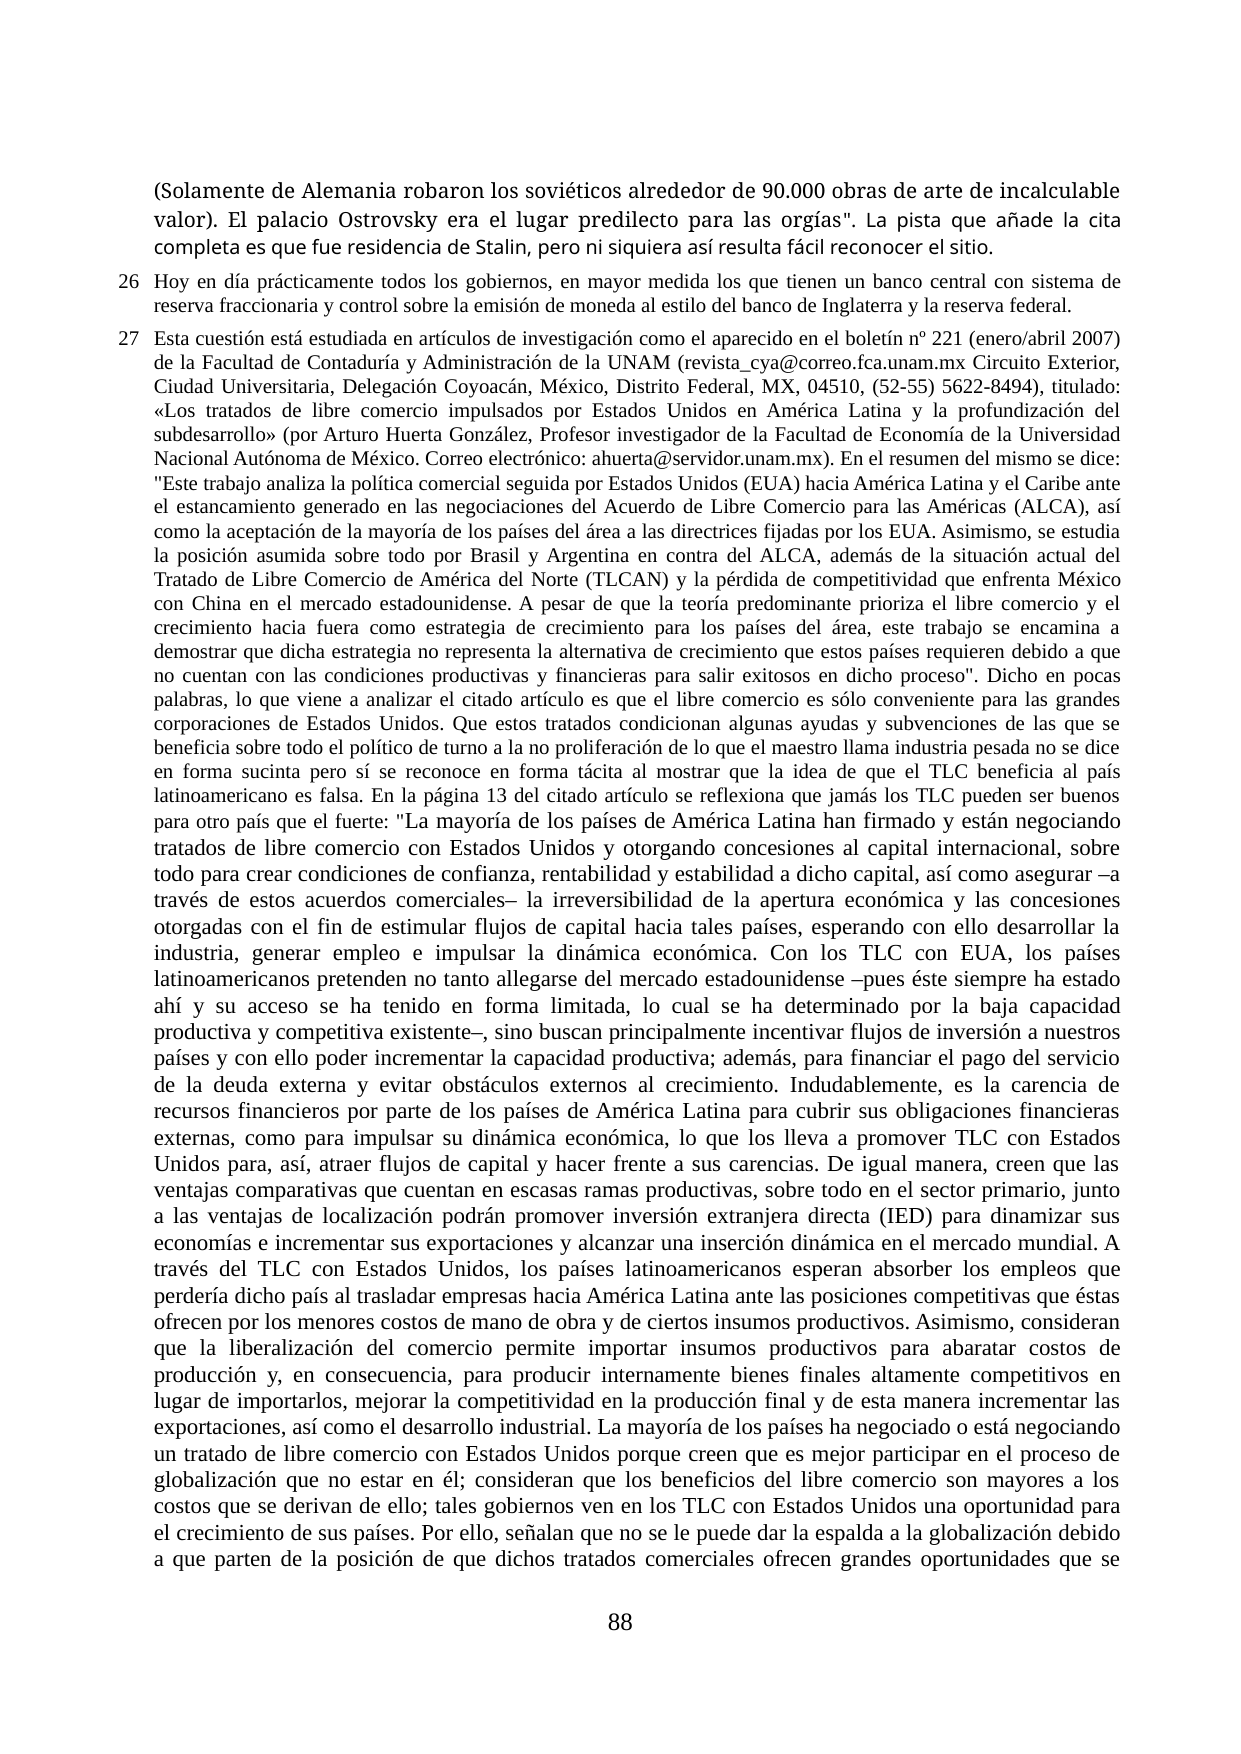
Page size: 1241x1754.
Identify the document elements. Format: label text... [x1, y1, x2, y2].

text Esta cuestión está estudiada en artículos de investigación como el aparecido en el boletín nº 221 (enero/abril 2007) de la Facultad de Contaduría y Administración de la UNAM (revista_cya@correo.fca.unam.mx Circuito Exterior, Ciudad Universitaria, Delegación Coyoacán, México, Distrito Federal, MX, 04510, (52-55) 5622-8494), titulado: «Los tratados de libre comercio impulsados por Estados Unidos en América Latina y la profundización del subdesarrollo» (por Arturo Huerta González, Profesor investigador de la Facultad de Economía de la Universidad Nacional Autónoma de México. Correo electrónico: ahuerta@servidor.unam.mx). En el resumen del mismo se dice: "Este trabajo analiza la política comercial seguida por Estados Unidos (EUA) hacia América Latina y el Caribe ante el estancamiento generado en las negociaciones del Acuerdo de Libre Comercio para las Américas (ALCA), así como la aceptación de la mayoría de los países del área a las directrices fijadas por los EUA. Asimismo, se estudia la posición asumida sobre todo por Brasil y Argentina en contra del ALCA, además de la situación actual del Tratado de Libre Comercio de América del Norte (TLCAN) y la pérdida de competitividad que enfrenta México con China en el mercado estadounidense. A pesar de que la teoría predominante prioriza el libre comercio y el crecimiento hacia fuera como estrategia de crecimiento para los países del área, este trabajo se encamina a demostrar que dicha estrategia no representa la alternativa de crecimiento que estos países requieren debido a que no cuentan con las condiciones productivas y financieras para salir exitosos en dicho proceso". Dicho en pocas palabras, lo que viene a analizar el citado artículo es que el libre comercio es sólo conveniente para las grandes corporaciones de Estados Unidos. Que estos tratados condicionan algunas ayudas y subvenciones de las que se beneficia sobre todo el político de turno a la no proliferación de lo que el maestro llama industria pesada no se dice en forma sucinta pero sí se reconoce en forma tácita al mostrar que la idea de que el TLC beneficia al país latinoamericano es falsa. En la página 13 del citado artículo se reflexiona que jamás los TLC pueden ser buenos para otro país que el fuerte: "La mayoría de los países de América Latina han firmado y están negociando tratados de libre comercio con Estados Unidos y otorgando concesiones al capital internacional, sobre todo para crear condiciones de confianza, rentabilidad y estabilidad a dicho capital, así como asegurar –a través de estos acuerdos comerciales– la irreversibilidad de la apertura económica y las concesiones otorgadas con el fin de estimular flujos de capital hacia tales países, esperando con ello desarrollar la industria, generar empleo e impulsar la dinámica económica. Con los TLC con EUA, los países latinoamericanos pretenden no tanto allegarse del mercado estadounidense –pues éste siempre ha estado ahí y su acceso se ha tenido en forma limitada, lo cual se ha determinado por la baja capacidad productiva y competitiva existente–, sino buscan principalmente incentivar flujos de inversión a nuestros países y con ello poder incrementar la capacidad productiva; además, para financiar el pago del servicio de la deuda externa y evitar obstáculos externos al crecimiento. Indudablemente, es la carencia de recursos financieros por parte de los países de América Latina para cubrir sus obligaciones financieras externas, como para impulsar su dinámica económica, lo que los lleva a promover TLC con Estados Unidos para, así, atraer flujos de capital y hacer frente a sus carencias. De igual manera, creen que las ventajas comparativas que cuentan en escasas ramas productivas, sobre todo en el sector primario, junto a las ventajas de localización podrán promover inversión extranjera directa (IED) para dinamizar sus economías e incrementar sus exportaciones y alcanzar una inserción dinámica en el mercado mundial. A través del TLC con Estados Unidos, los países latinoamericanos esperan absorber los empleos que perdería dicho país al trasladar empresas hacia América Latina ante las posiciones competitivas que éstas ofrecen por los menores costos de mano de obra y de ciertos insumos productivos. Asimismo, consideran que la liberalización del comercio permite importar insumos productivos para abaratar costos de producción y, en consecuencia, para producir internamente bienes finales altamente competitivos en lugar de importarlos, mejorar la competitividad en la producción final y de esta manera incrementar las exportaciones, así como el desarrollo industrial. La mayoría de los países ha negociado o está negociando un tratado de libre comercio con Estados Unidos porque creen que es mejor participar en el proceso de globalización que no estar en él; consideran que los beneficios del libre comercio son mayores a los costos que se derivan de ello; tales gobiernos ven en los TLC con Estados Unidos una oportunidad para el crecimiento de sus países. Por ello, señalan que no se le puede dar la espalda a la globalización debido a que parten de la posición de que dichos tratados comerciales ofrecen grandes oportunidades que se [118, 326, 1122, 1572]
text (Solamente de Alemania robaron los soviéticos alrededor de 90.000 obras de arte de incalculable valor). El palacio Ostrovsky era el lugar predilecto para las orgías". La pista que añade la cita completa es que fue residencia de Stalin, pero ni siquiera así resulta fácil reconocer el sitio. [118, 176, 1122, 260]
text Hoy en día prácticamente todos los gobiernos, en mayor medida los que tienen un banco central con sistema de reserva fraccionaria y control sobre la emisión de moneda al estilo del banco de Inglaterra y la reserva federal. [118, 269, 1122, 317]
